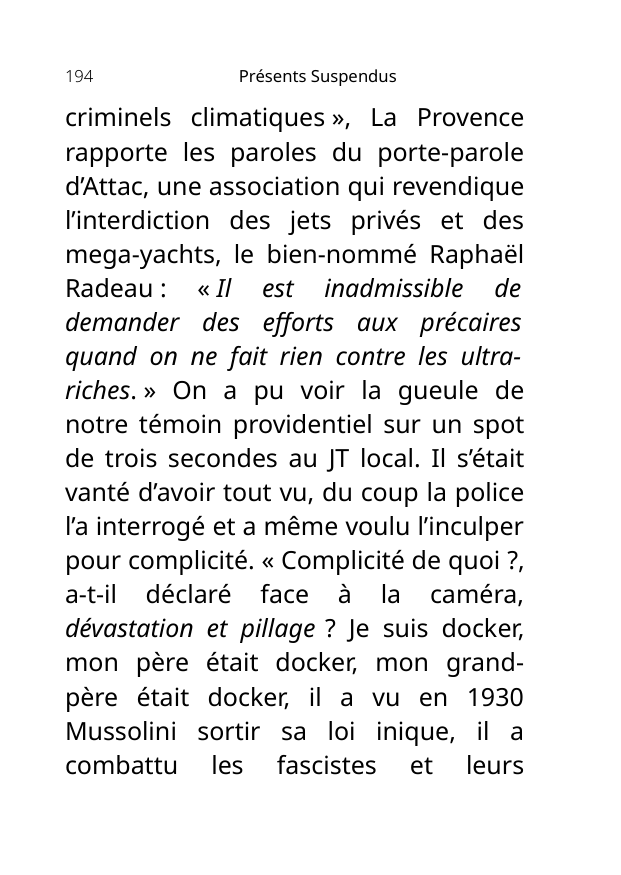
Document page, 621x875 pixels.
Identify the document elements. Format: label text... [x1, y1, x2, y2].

text criminels climatiques », La Provence rapporte les paroles du porte-parole d’Attac, une association qui revendique l’interdiction des jets privés et des mega-yachts, le bien-nommé Raphaël Radeau : « Il est inadmissible de demander des efforts aux précaires quand on ne fait rien contre les ultra-riches. » On a pu voir la gueule de notre témoin providentiel sur un spot de trois secondes au JT local. Il s’était vanté d’avoir tout vu, du coup la police l’a interrogé et a même voulu l’inculper pour complicité. « Complicité de quoi ?, a-t-il déclaré face à la caméra, dévastation et pillage ? Je suis docker, mon père était docker, mon grand-père était docker, il a vu en 1930 Mussolini sortir sa loi inique, il a combattu les fascistes et leurs [65, 100, 524, 781]
